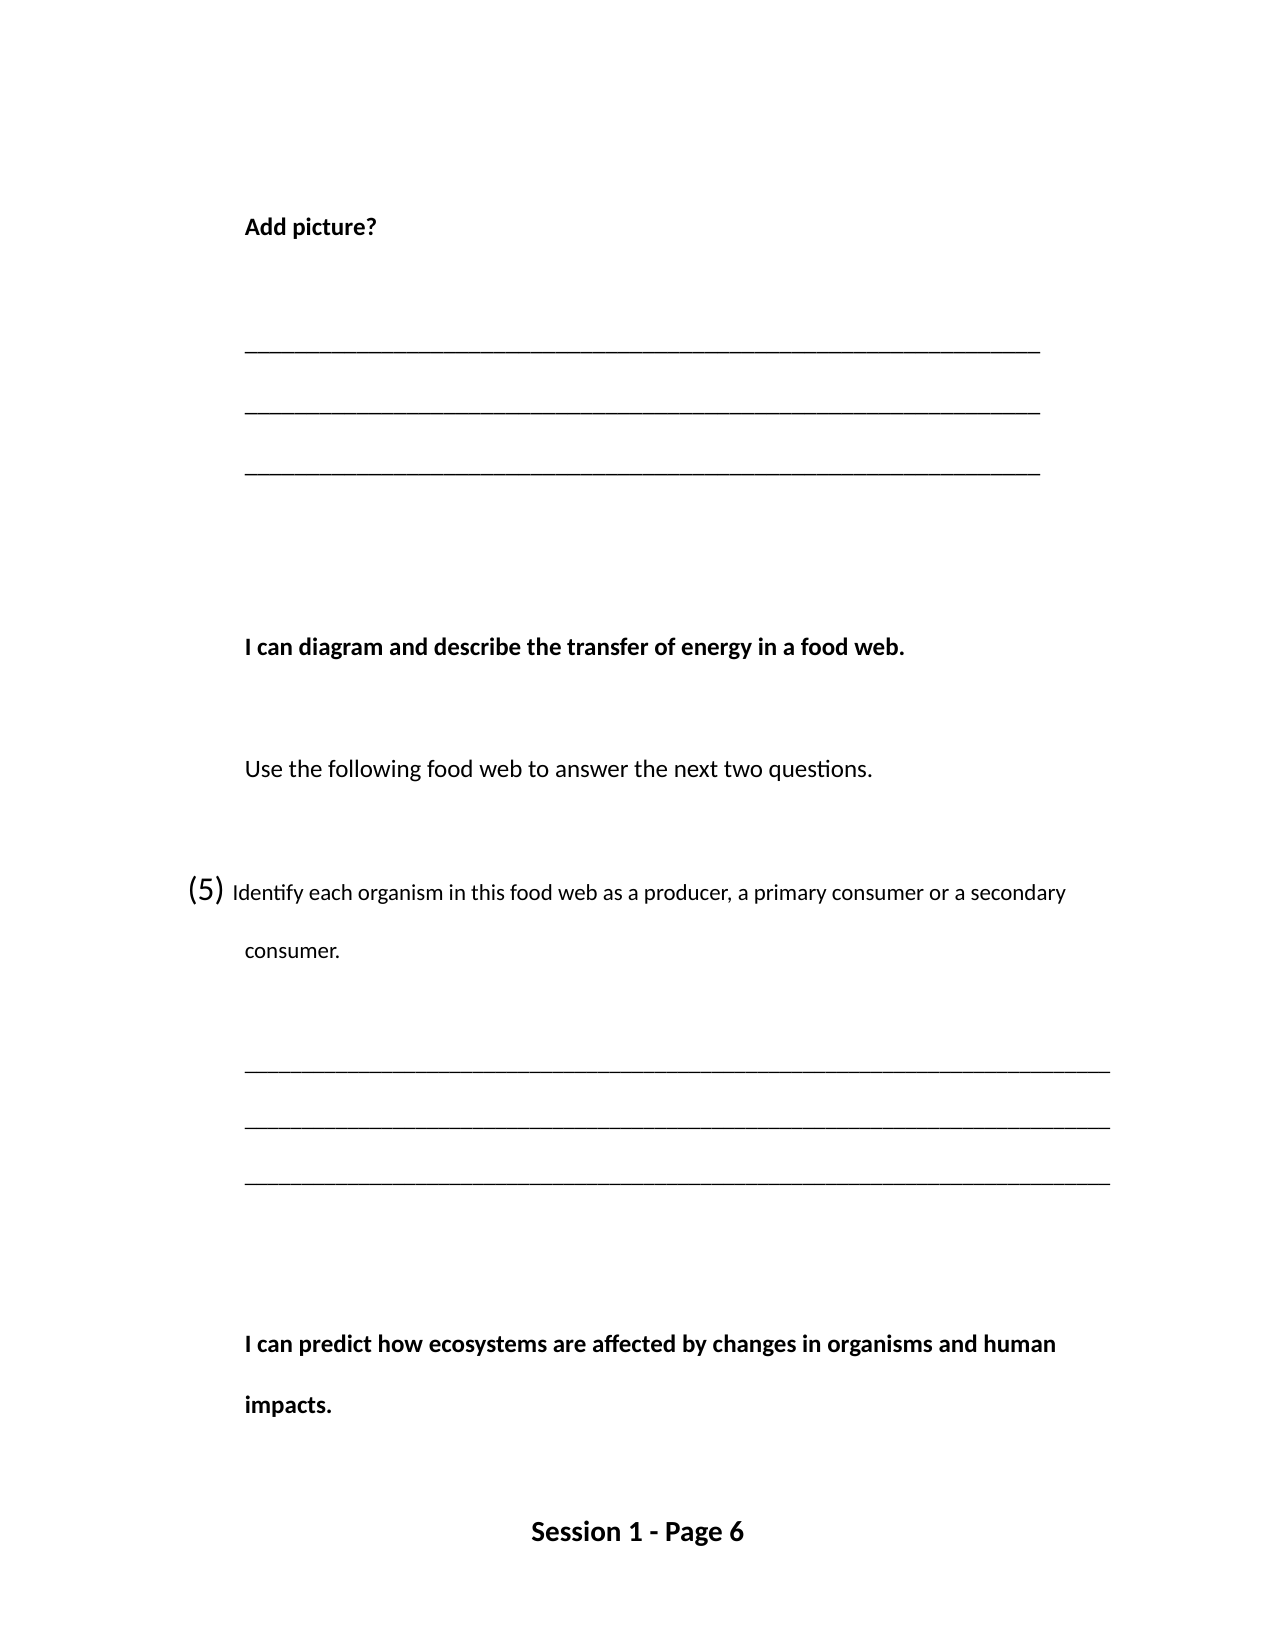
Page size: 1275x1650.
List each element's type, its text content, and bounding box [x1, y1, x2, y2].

list I can predict how ecosystems are affected by changes in organisms and human impacts. [187, 1328, 1125, 1481]
list ________________________________________________________________ ________________________________________________________________ ________________________________________________________________ [187, 326, 1125, 600]
list I can diagram and describe the transfer of energy in a food web. Use the following food web to answer the next two questions. [187, 631, 1125, 839]
list ____________________________________________________________________________ ____________________________________________________________________________ ____________________________________________________________________________ [187, 1048, 1125, 1301]
list Add picture? [187, 150, 1125, 298]
list Identify each organism in this food web as a producer, a primary consumer or a secondary consumer. [187, 867, 1125, 1020]
